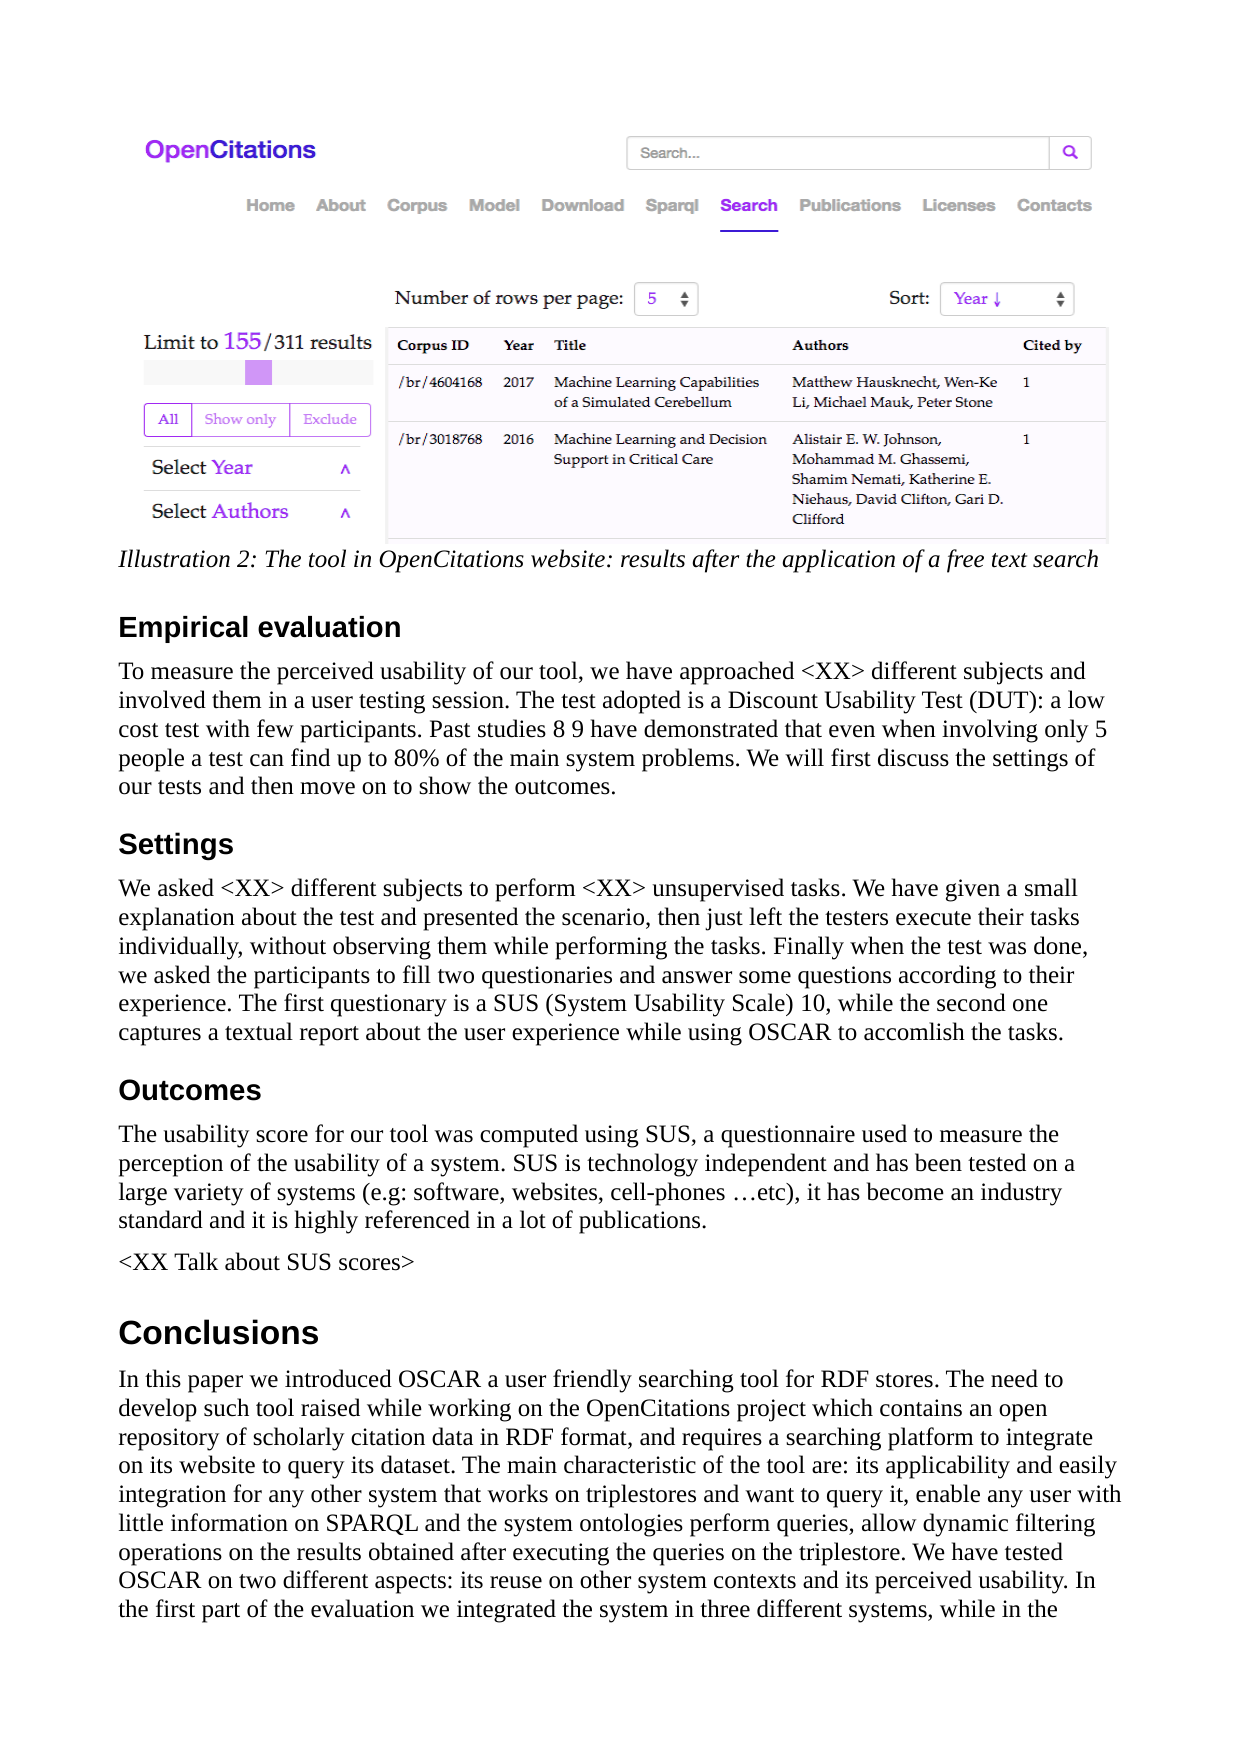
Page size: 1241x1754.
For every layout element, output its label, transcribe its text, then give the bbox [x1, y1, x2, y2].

subtitle Settings [118, 827, 1122, 861]
picture [118, 130, 1122, 544]
text The usability score for our tool was computed using SUS, a questionnaire used to measure the perception of the usability of a system. SUS is technology independent and has been tested on a large variety of systems (e.g: software, websites, cell-phones …etc), it has become an industry standard and it is highly referenced in a lot of publications. [118, 1119, 1122, 1234]
text To measure the perceived usability of our tool, we have approached <XX> different subjects and involved them in a user testing session. The test adopted is a Discount Usability Test (DUT): a low cost test with few participants. Past studies 8 9 have demonstrated that even when involving only 5 people a test can find up to 80% of the main system problems. We will first discuss the settings of our tests and then move on to show the outcomes. [118, 656, 1122, 800]
subtitle Outcomes [118, 1073, 1122, 1107]
subtitle Empirical evaluation [118, 610, 1122, 644]
text Illustration 2: The tool in OpenCitations website: results after the application of a free text search [118, 544, 1122, 573]
text <XX Talk about SUS scores> [118, 1247, 1122, 1276]
subtitle Conclusions [118, 1313, 1122, 1352]
text We asked <XX> different subjects to perform <XX> unsupervised tasks. We have given a small explanation about the test and presented the scenario, then just left the testers execute their tasks individually, without observing them while performing the tasks. Finally when the test was done, we asked the participants to fill two questionaries and answer some questions according to their experience. The first questionary is a SUS (System Usability Scale) 10, while the second one captures a textual report about the user experience while using OSCAR to accomlish the tasks. [118, 873, 1122, 1046]
text In this paper we introduced OSCAR a user friendly searching tool for RDF stores. The need to develop such tool raised while working on the OpenCitations project which contains an open repository of scholarly citation data in RDF format, and requires a searching platform to integrate on its website to query its dataset. The main characteristic of the tool are: its applicability and easily integration for any other system that works on triplestores and want to query it, enable any user with little information on SPARQL and the system ontologies perform queries, allow dynamic filtering operations on the results obtained after executing the queries on the triplestore. We have tested OSCAR on two different aspects: its reuse on other system contexts and its perceived usability. In the first part of the evaluation we integrated the system in three different systems, while in the [118, 1364, 1122, 1623]
